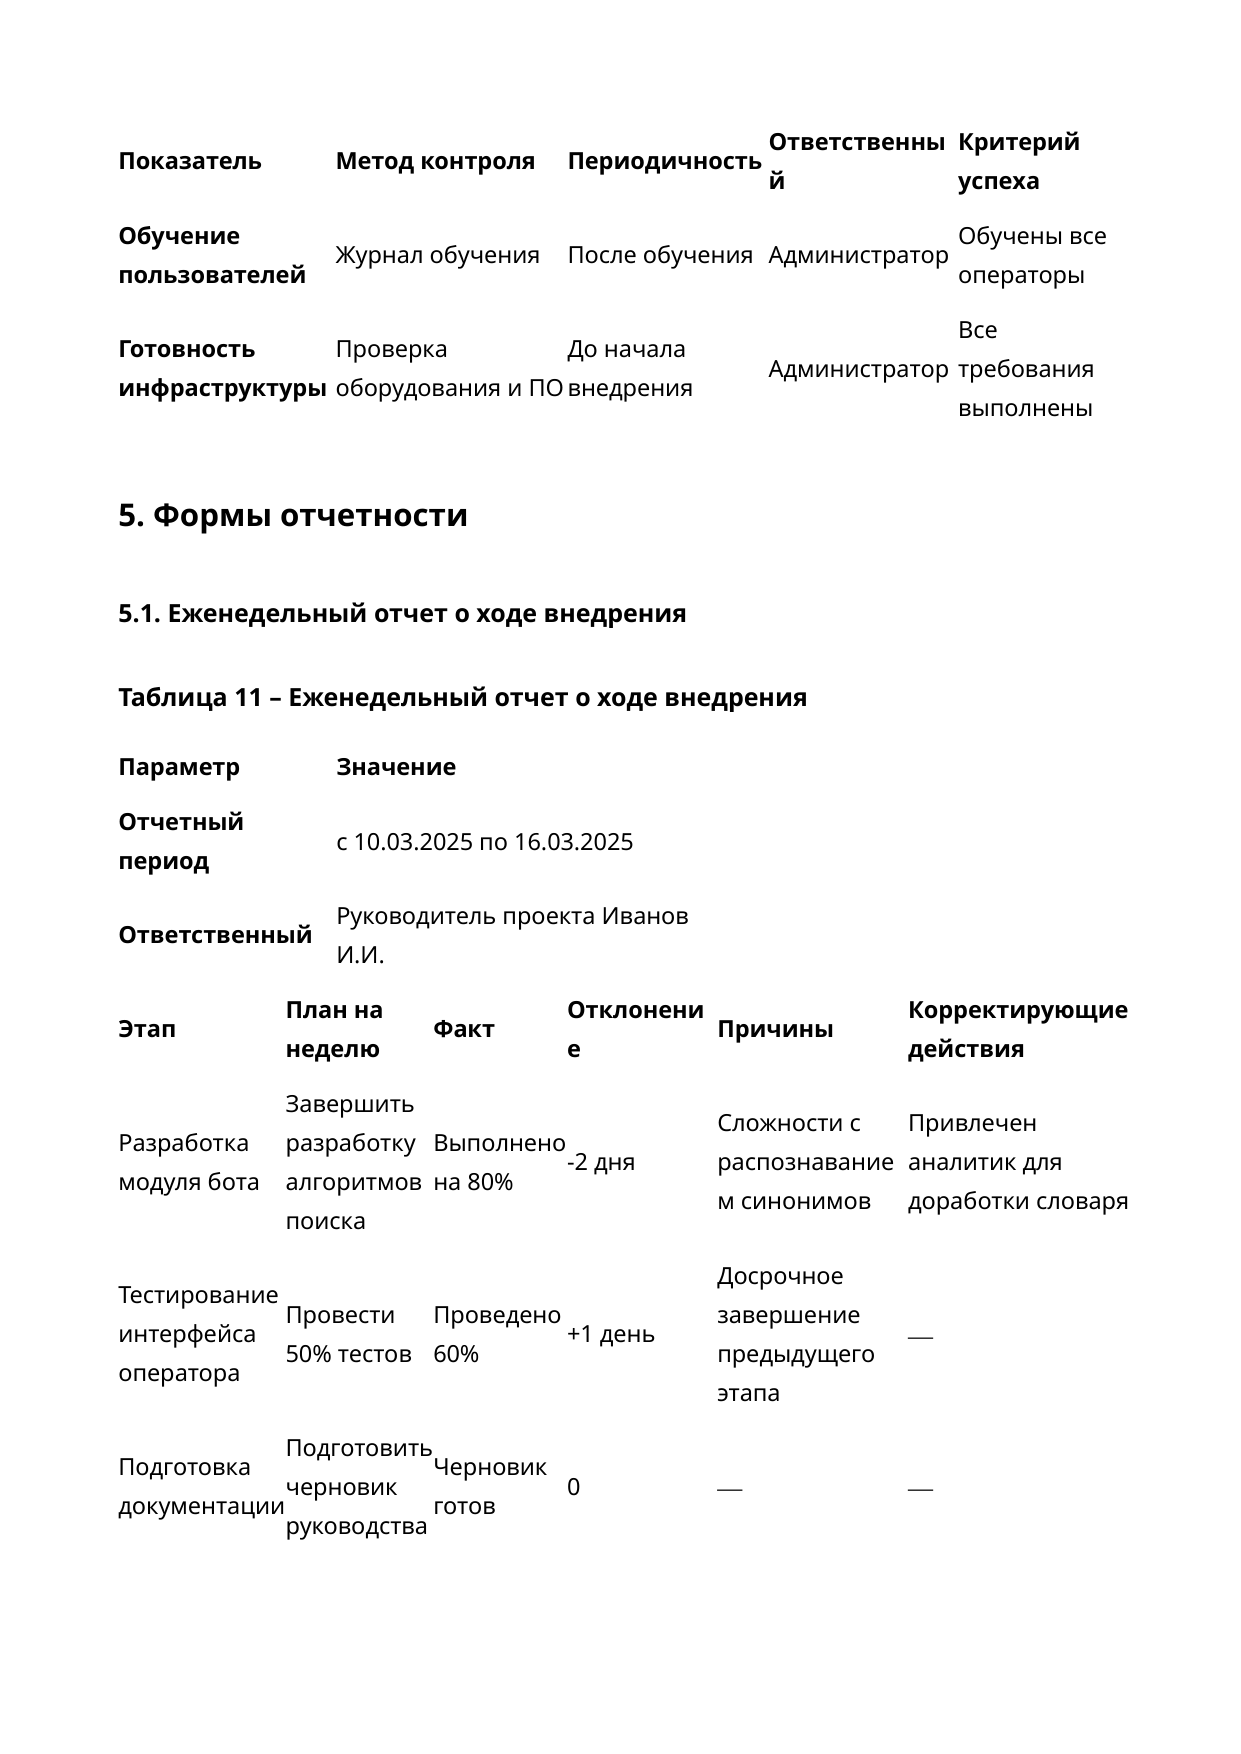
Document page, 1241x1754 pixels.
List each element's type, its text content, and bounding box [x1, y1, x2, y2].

table_header Параметр [118, 744, 336, 798]
table_cell Выполнено на 80% [433, 1081, 567, 1252]
table_cell 0 [567, 1425, 717, 1557]
subtitle 5.1. Еженедельный отчет о ходе внедрения [118, 586, 1122, 629]
table_cell Сложности с распознаванием синонимов [717, 1081, 908, 1252]
table_cell Готовность инфраструктуры [118, 307, 335, 439]
table_header Отклонение [567, 987, 717, 1080]
table_cell После обучения [567, 213, 768, 306]
table_cell Провести 50% тестов [285, 1253, 433, 1424]
table_header План на неделю [285, 987, 433, 1080]
table_header Корректирующие действия [908, 986, 1129, 1080]
table_cell Все требования выполнены [958, 307, 1122, 439]
table_cell Завершить разработку алгоритмов поиска [285, 1081, 433, 1252]
subtitle 5. Формы отчетности [118, 489, 1122, 536]
table_cell Подготовить черновик руководства [285, 1425, 433, 1557]
table_cell — [908, 1425, 1129, 1557]
table_cell Администратор [768, 307, 958, 439]
table_cell Досрочное завершение предыдущего этапа [717, 1253, 908, 1424]
table_cell До начала внедрения [567, 307, 768, 439]
table_cell Журнал обучения [335, 213, 567, 306]
table_cell -2 дня [567, 1081, 717, 1252]
table_cell +1 день [567, 1253, 717, 1424]
table_cell Обучены все операторы [958, 213, 1122, 306]
table_cell — [908, 1253, 1129, 1424]
table_header Этап [118, 987, 285, 1080]
table_cell с 10.03.2025 по 16.03.2025 [336, 799, 733, 892]
table_header Метод контроля [335, 118, 567, 212]
table_cell Ответственный [118, 893, 336, 986]
table_cell — [717, 1425, 908, 1557]
table_header Критерий успеха [958, 118, 1122, 212]
table_cell Отчетный период [118, 799, 336, 892]
table_cell Черновик готов [433, 1425, 567, 1557]
table_cell Проведено 60% [433, 1253, 567, 1424]
table_cell Администратор [768, 213, 958, 306]
table_header Ответственный [768, 118, 958, 212]
table_cell Подготовка документации [118, 1425, 285, 1557]
table_header Показатель [118, 118, 335, 212]
table_cell Обучение пользователей [118, 213, 335, 306]
table_cell Проверка оборудования и ПО [335, 307, 567, 439]
table_cell Руководитель проекта Иванов И.И. [336, 893, 733, 986]
table_cell Тестирование интерфейса оператора [118, 1253, 285, 1424]
text Таблица 11 – Еженедельный отчет о ходе внедрения [118, 679, 1122, 713]
table_header Причины [717, 986, 908, 1080]
table_header Значение [336, 744, 733, 798]
table_header Периодичность [567, 118, 768, 212]
table_header Факт [433, 987, 567, 1080]
table_cell Привлечен аналитик для доработки словаря [908, 1081, 1129, 1252]
table_cell Разработка модуля бота [118, 1081, 285, 1252]
